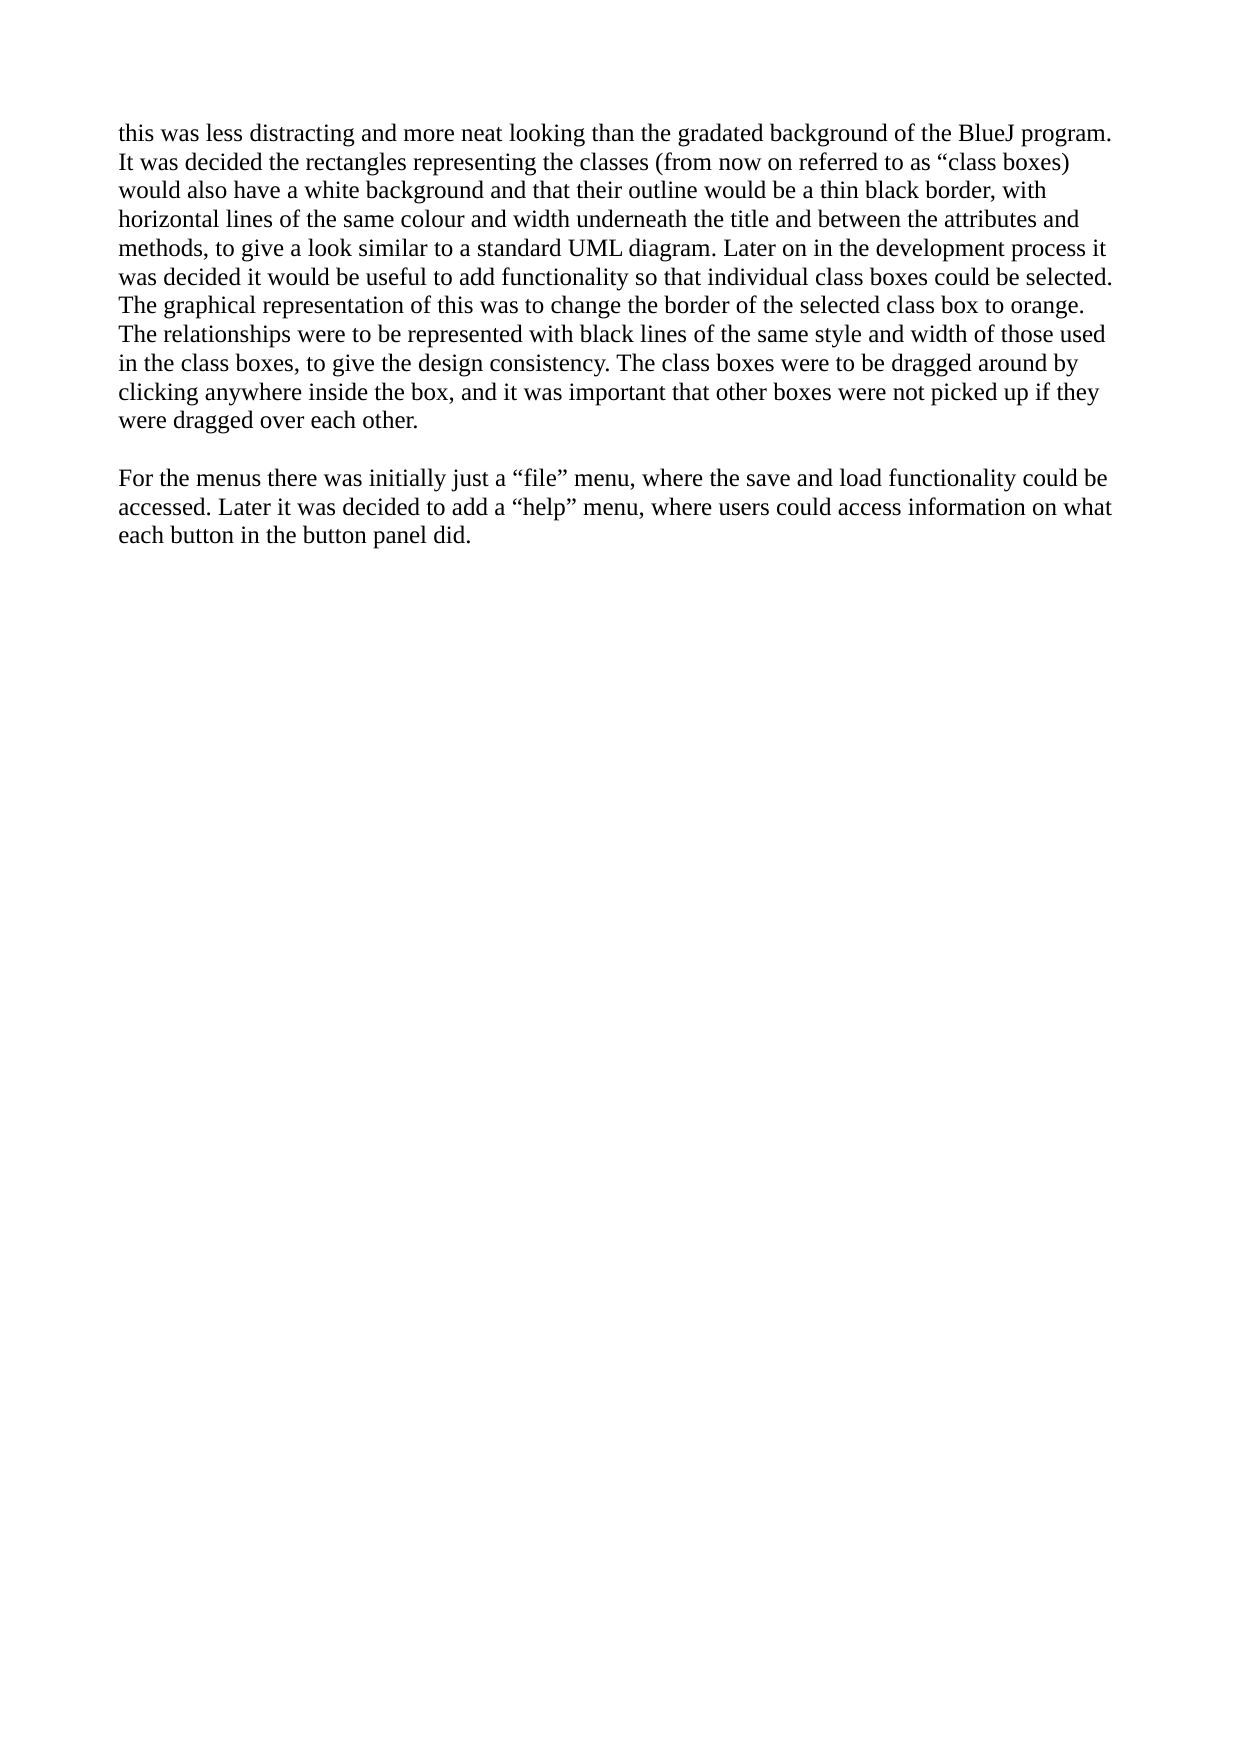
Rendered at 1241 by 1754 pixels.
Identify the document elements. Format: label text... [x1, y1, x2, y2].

text For the menus there was initially just a “file” menu, where the save and load functionality could be accessed. Later it was decided to add a “help” menu, where users could access information on what each button in the button panel did. [118, 463, 1122, 549]
text this was less distracting and more neat looking than the gradated background of the BlueJ program. It was decided the rectangles representing the classes (from now on referred to as “class boxes) would also have a white background and that their outline would be a thin black border, with horizontal lines of the same colour and width underneath the title and between the attributes and methods, to give a look similar to a standard UML diagram. Later on in the development process it was decided it would be useful to add functionality so that individual class boxes could be selected. The graphical representation of this was to change the border of the selected class box to orange. The relationships were to be represented with black lines of the same style and width of those used in the class boxes, to give the design consistency. The class boxes were to be dragged around by clicking anywhere inside the box, and it was important that other boxes were not picked up if they were dragged over each other. [118, 118, 1122, 434]
